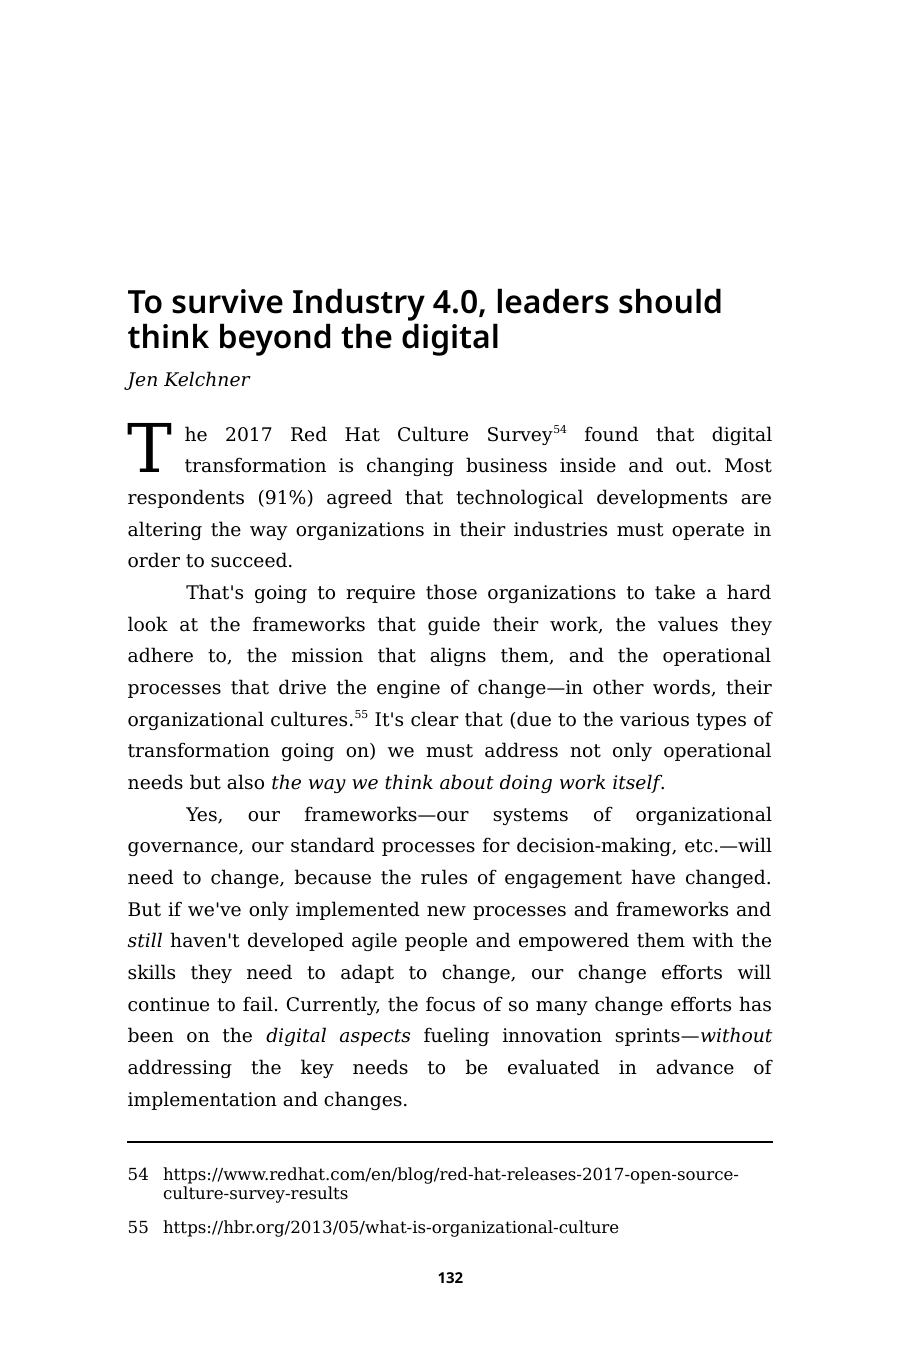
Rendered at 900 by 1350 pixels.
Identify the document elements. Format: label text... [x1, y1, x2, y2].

subtitle To survive Industry 4.0, leaders should think beyond the digital [127, 283, 772, 357]
text https://hbr.org/2013/05/what-is-organizational-culture [127, 1218, 772, 1237]
text Yes, our frameworks—our systems of organizational governance, our standard processes for decision-making, etc.—will need to change, because the rules of engagement have changed. But if we've only implemented new processes and frameworks and still haven't developed agile people and empowered them with the skills they need to adapt to change, our change efforts will continue to fail. Currently, the focus of so many change efforts has been on the digital aspects fueling innovation sprints—without addressing the key needs to be evaluated in advance of implementation and changes. [127, 803, 772, 1110]
text The 2017 Red Hat Culture Survey found that digital transformation is changing business inside and out. Most respondents (91%) agreed that technological developments are altering the way organizations in their industries must operate in order to succeed. [127, 423, 772, 572]
text Jen Kelchner [127, 369, 772, 391]
text https://www.redhat.com/en/blog/red-hat-releases-2017-open-source-culture-survey-results [127, 1164, 772, 1203]
text That's going to require those organizations to take a hard look at the frameworks that guide their work, the values they adhere to, the mission that aligns them, and the operational processes that drive the engine of change—in other words, their organizational cultures. It's clear that (due to the various types of transformation going on) we must address not only operational needs but also the way we think about doing work itself. [127, 582, 772, 794]
